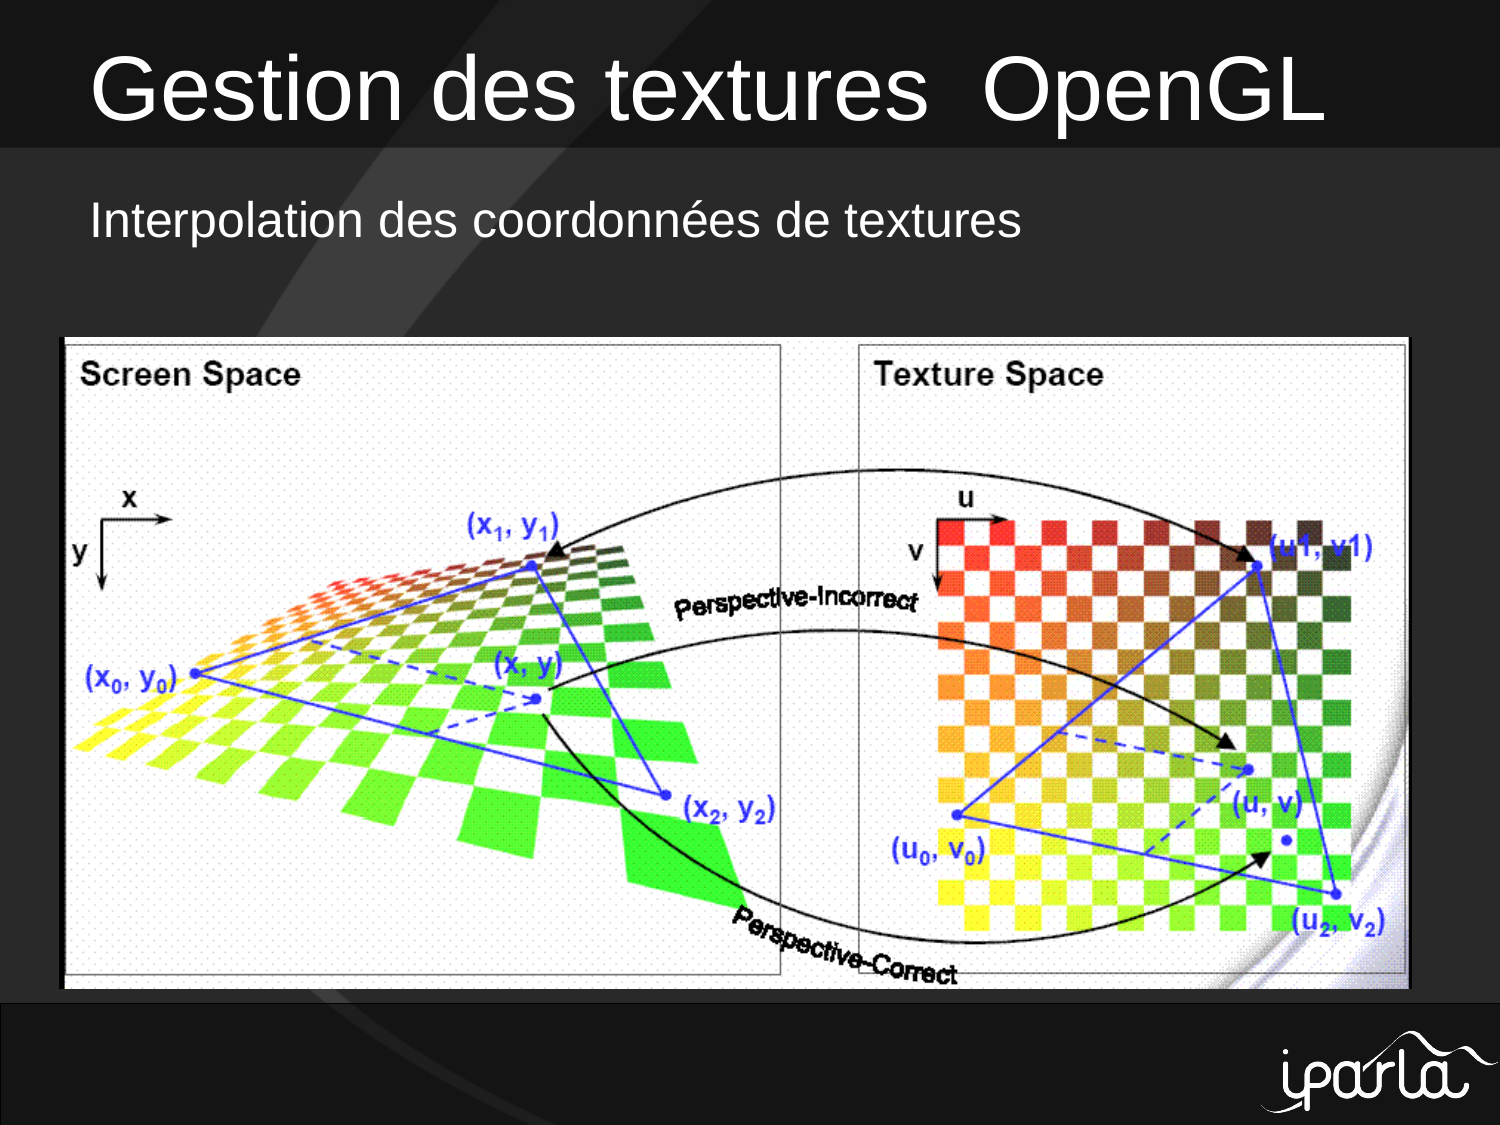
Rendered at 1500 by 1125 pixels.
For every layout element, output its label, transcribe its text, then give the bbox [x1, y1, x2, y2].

picture [0, 0, 1500, 1003]
picture [1, 1004, 1500, 1125]
title Gestion des textures OpenGL [75, 8, 1425, 148]
list Interpolation des coordonnées de textures [75, 180, 1425, 1020]
